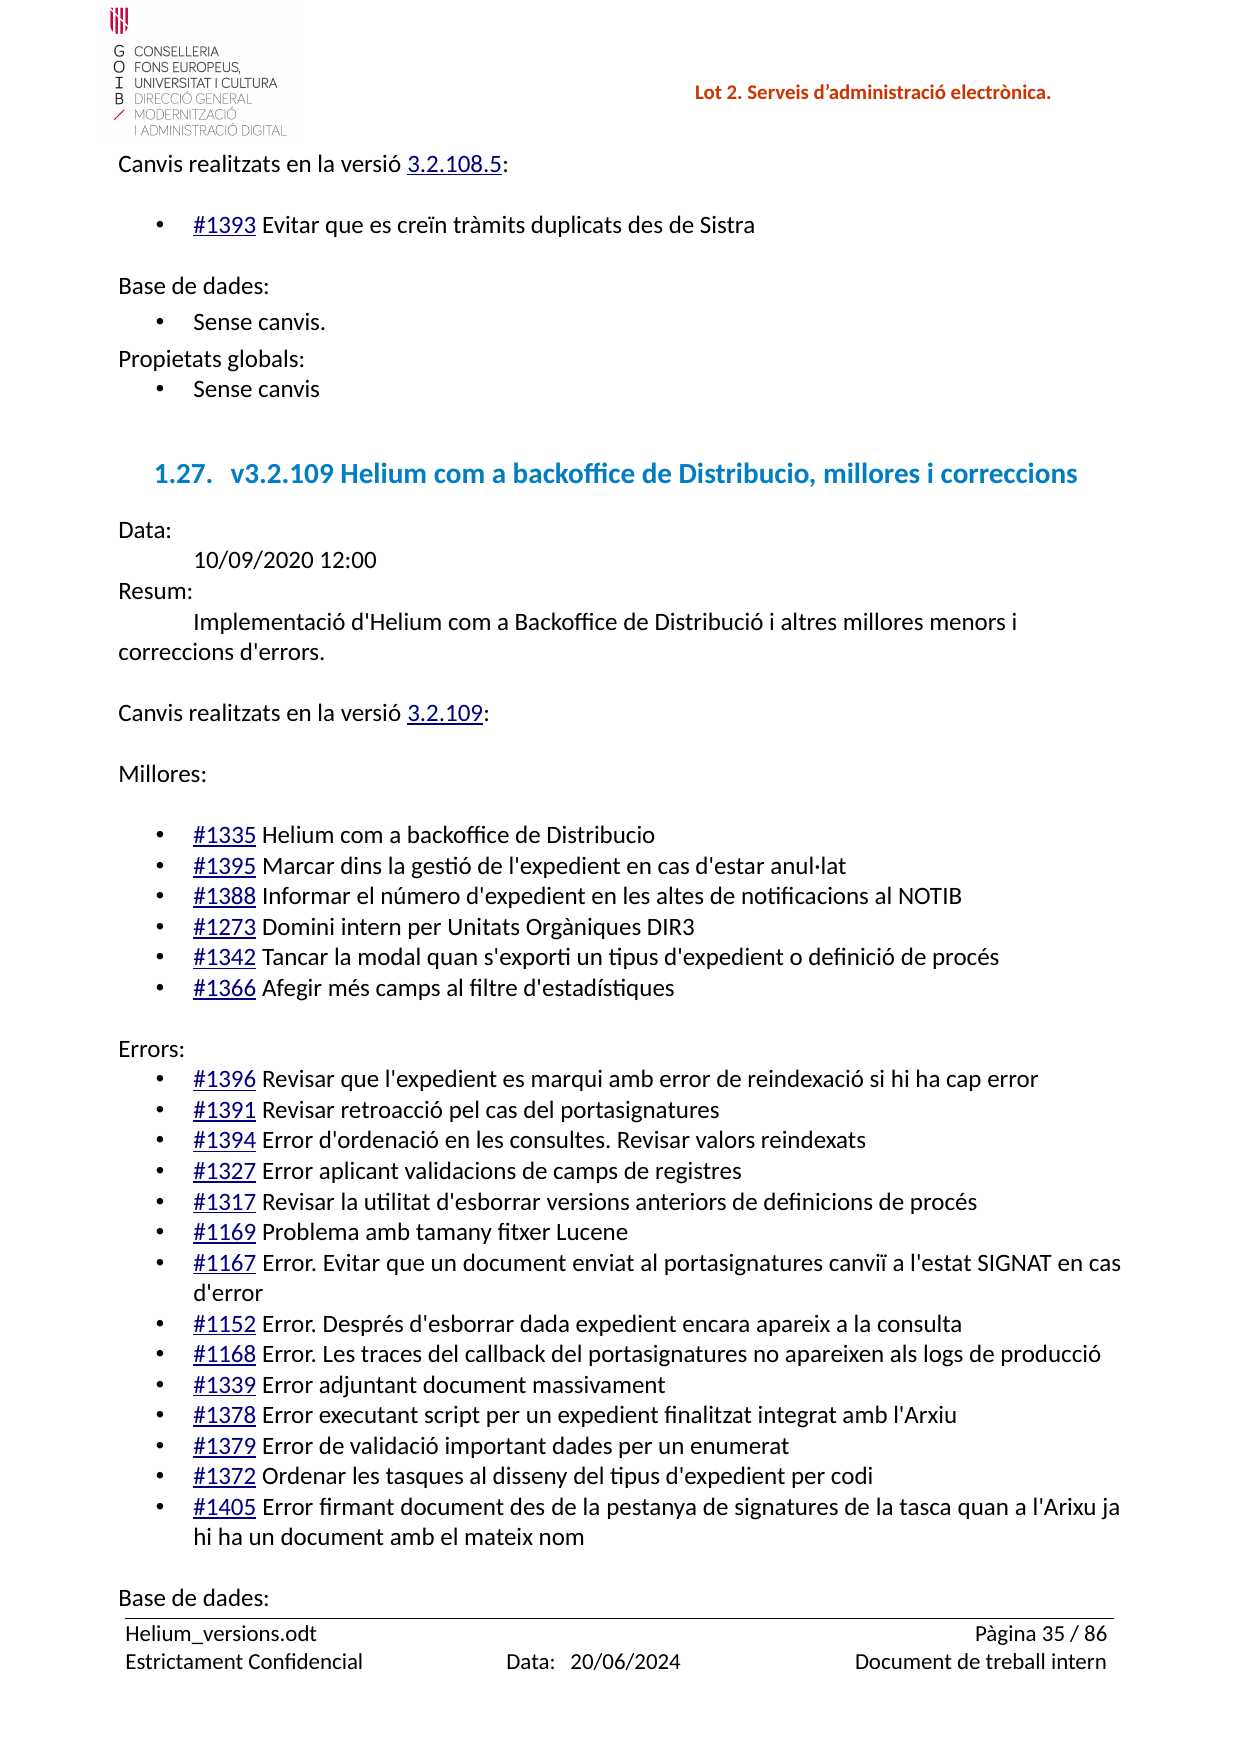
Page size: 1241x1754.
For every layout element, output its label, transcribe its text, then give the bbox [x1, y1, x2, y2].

list #1378 Error executant script per un expedient finalitzat integrat amb l'Arxiu [156, 1399, 1122, 1430]
text 10/09/2020 12:00 [118, 545, 1122, 575]
text Canvis realitzats en la versió 3.2.109: [118, 697, 1122, 728]
list #1393 Evitar que es creïn tràmits duplicats des de Sistra [156, 209, 1122, 239]
list #1379 Error de validació important dades per un enumerat [156, 1430, 1122, 1460]
text Canvis realitzats en la versió 3.2.108.5: [118, 148, 1122, 178]
list #1167 Error. Evitar que un document enviat al portasignatures canviï a l'estat SIGNAT en cas d'error [156, 1247, 1122, 1308]
text Errors: [118, 1033, 1122, 1063]
list #1327 Error aplicant validacions de camps de registres [156, 1155, 1122, 1186]
text Propietats globals: [118, 343, 1122, 373]
text Implementació d'Helium com a Backoffice de Distribució i altres millores menors i correccions d'errors. [118, 606, 1122, 667]
list #1169 Problema amb tamany fitxer Lucene [156, 1216, 1122, 1247]
list #1391 Revisar retroacció pel cas del portasignatures [156, 1094, 1122, 1124]
list #1152 Error. Després d'esborrar dada expedient encara apareix a la consulta [156, 1308, 1122, 1338]
list #1273 Domini intern per Unitats Orgàniques DIR3 [156, 911, 1122, 941]
list #1396 Revisar que l'expedient es marqui amb error de reindexació si hi ha cap error [156, 1063, 1122, 1094]
list #1335 Helium com a backoffice de Distribucio [156, 819, 1122, 850]
list #1388 Informar el número d'expedient en les altes de notificacions al NOTIB [156, 880, 1122, 911]
list #1372 Ordenar les tasques al disseny del tipus d'expedient per codi [156, 1460, 1122, 1491]
list #1339 Error adjuntant document massivament [156, 1369, 1122, 1399]
list #1405 Error firmant document des de la pestanya de signatures de la tasca quan a l'Arixu ja hi ha un document amb el mateix nom [156, 1491, 1122, 1552]
list #1342 Tancar la modal quan s'exporti un tipus d'expedient o definició de procés [156, 941, 1122, 972]
text Data: [118, 514, 1122, 545]
list #1317 Revisar la utilitat d'esborrar versions anteriors de definicions de procés [156, 1186, 1122, 1216]
list #1168 Error. Les traces del callback del portasignatures no apareixen als logs de producció [156, 1338, 1122, 1369]
list #1366 Afegir més camps al filtre d'estadístiques [156, 972, 1122, 1002]
text Base de dades: [118, 270, 1122, 300]
text Resum: [118, 575, 1122, 606]
list #1395 Marcar dins la gestió de l'expedient en cas d'estar anul·lat [156, 850, 1122, 880]
text Base de dades: [118, 1582, 1122, 1613]
subtitle v3.2.109 Helium com a backoffice de Distribucio, millores i correccions [153, 455, 1122, 491]
text Millores: [118, 758, 1122, 789]
list Sense canvis. [156, 306, 1122, 337]
list Sense canvis [156, 373, 1122, 404]
list #1394 Error d'ordenació en les consultes. Revisar valors reindexats [156, 1124, 1122, 1155]
picture [100, 0, 297, 144]
